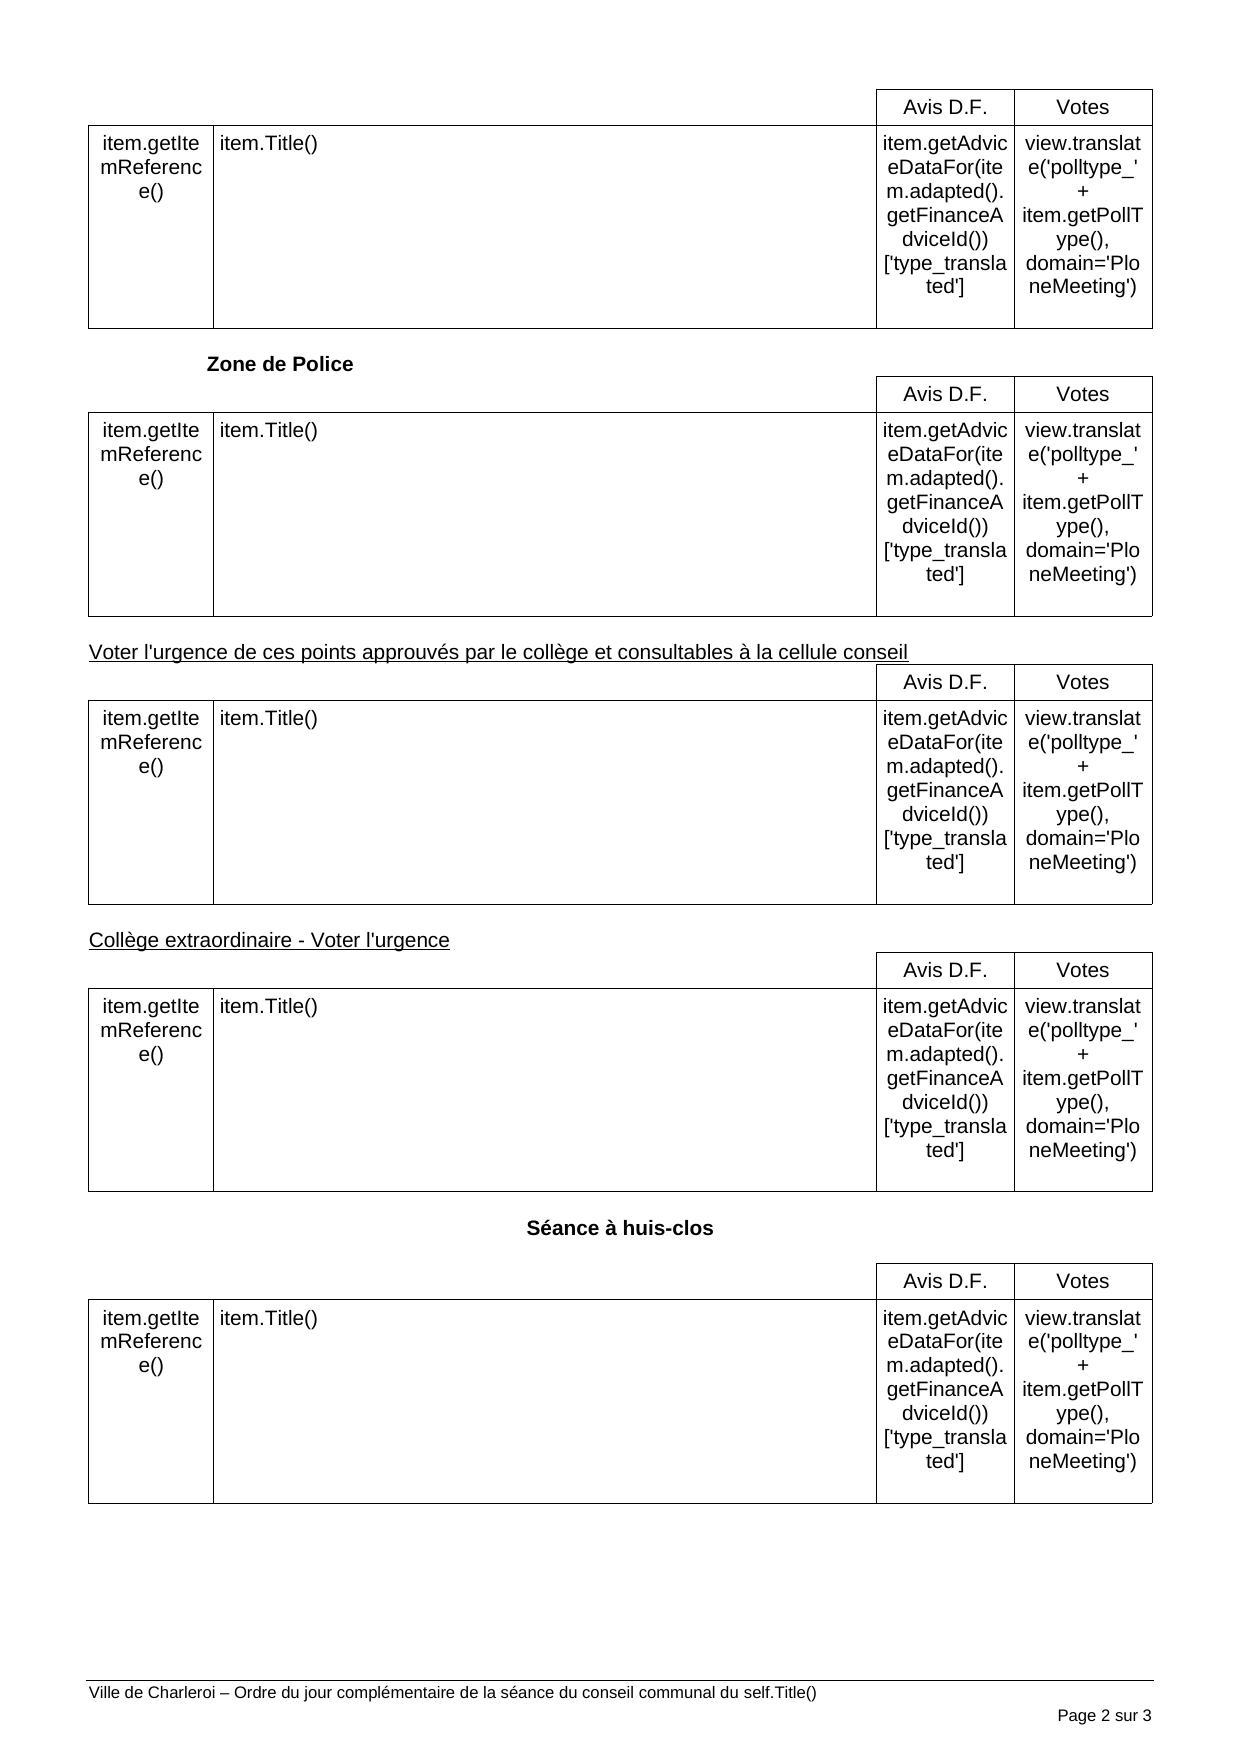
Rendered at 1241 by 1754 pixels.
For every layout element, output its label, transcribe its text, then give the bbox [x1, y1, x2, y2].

table_header Avis D.F. [877, 1264, 1014, 1299]
table_header Votes [1015, 953, 1152, 988]
table_header item.getAdviceDataFor(item.adapted().getFinanceAdviceId())['type_translated'] [877, 126, 1014, 328]
table_header item.getItemReference() [89, 701, 213, 904]
table_header item.getAdviceDataFor(item.adapted().getFinanceAdviceId())['type_translated'] [877, 1300, 1014, 1503]
table_header Votes [1015, 377, 1152, 412]
table_header item.Title() [214, 1300, 876, 1503]
text Voter l'urgence de ces points approuvés par le collège et consultables à la cellule conseil [88, 640, 1152, 664]
table_header item.Title() [214, 413, 876, 616]
table_header item.getAdviceDataFor(item.adapted().getFinanceAdviceId())['type_translated'] [877, 701, 1014, 904]
table_header item.getItemReference() [89, 413, 213, 616]
table_header view.translate('polltype_' + item.getPollType(), domain='PloneMeeting') [1015, 701, 1152, 904]
table_header item.getItemReference() [89, 126, 213, 328]
table_header item.getAdviceDataFor(item.adapted().getFinanceAdviceId())['type_translated'] [877, 989, 1014, 1191]
table_header Avis D.F. [877, 377, 1014, 412]
table_header view.translate('polltype_' + item.getPollType(), domain='PloneMeeting') [1015, 1300, 1152, 1503]
text Collège extraordinaire - Voter l'urgence [88, 928, 1152, 952]
table_header item.getItemReference() [89, 1300, 213, 1503]
table_header item.getAdviceDataFor(item.adapted().getFinanceAdviceId())['type_translated'] [877, 413, 1014, 616]
table_header Votes [1015, 665, 1152, 700]
text Zone de Police [88, 352, 1152, 376]
table_header Avis D.F. [877, 953, 1014, 988]
table_header Avis D.F. [877, 665, 1014, 700]
table_header Votes [1015, 90, 1152, 124]
table_header Votes [1015, 1264, 1152, 1299]
table_header Avis D.F. [877, 90, 1014, 124]
table_header view.translate('polltype_' + item.getPollType(), domain='PloneMeeting') [1015, 126, 1152, 328]
table_header item.Title() [214, 701, 876, 904]
table_header item.Title() [214, 126, 876, 328]
table_header item.getItemReference() [89, 989, 213, 1191]
table_header item.Title() [214, 989, 876, 1191]
text Séance à huis-clos [88, 1215, 1152, 1239]
table_header view.translate('polltype_' + item.getPollType(), domain='PloneMeeting') [1015, 413, 1152, 616]
table_header view.translate('polltype_' + item.getPollType(), domain='PloneMeeting') [1015, 989, 1152, 1191]
